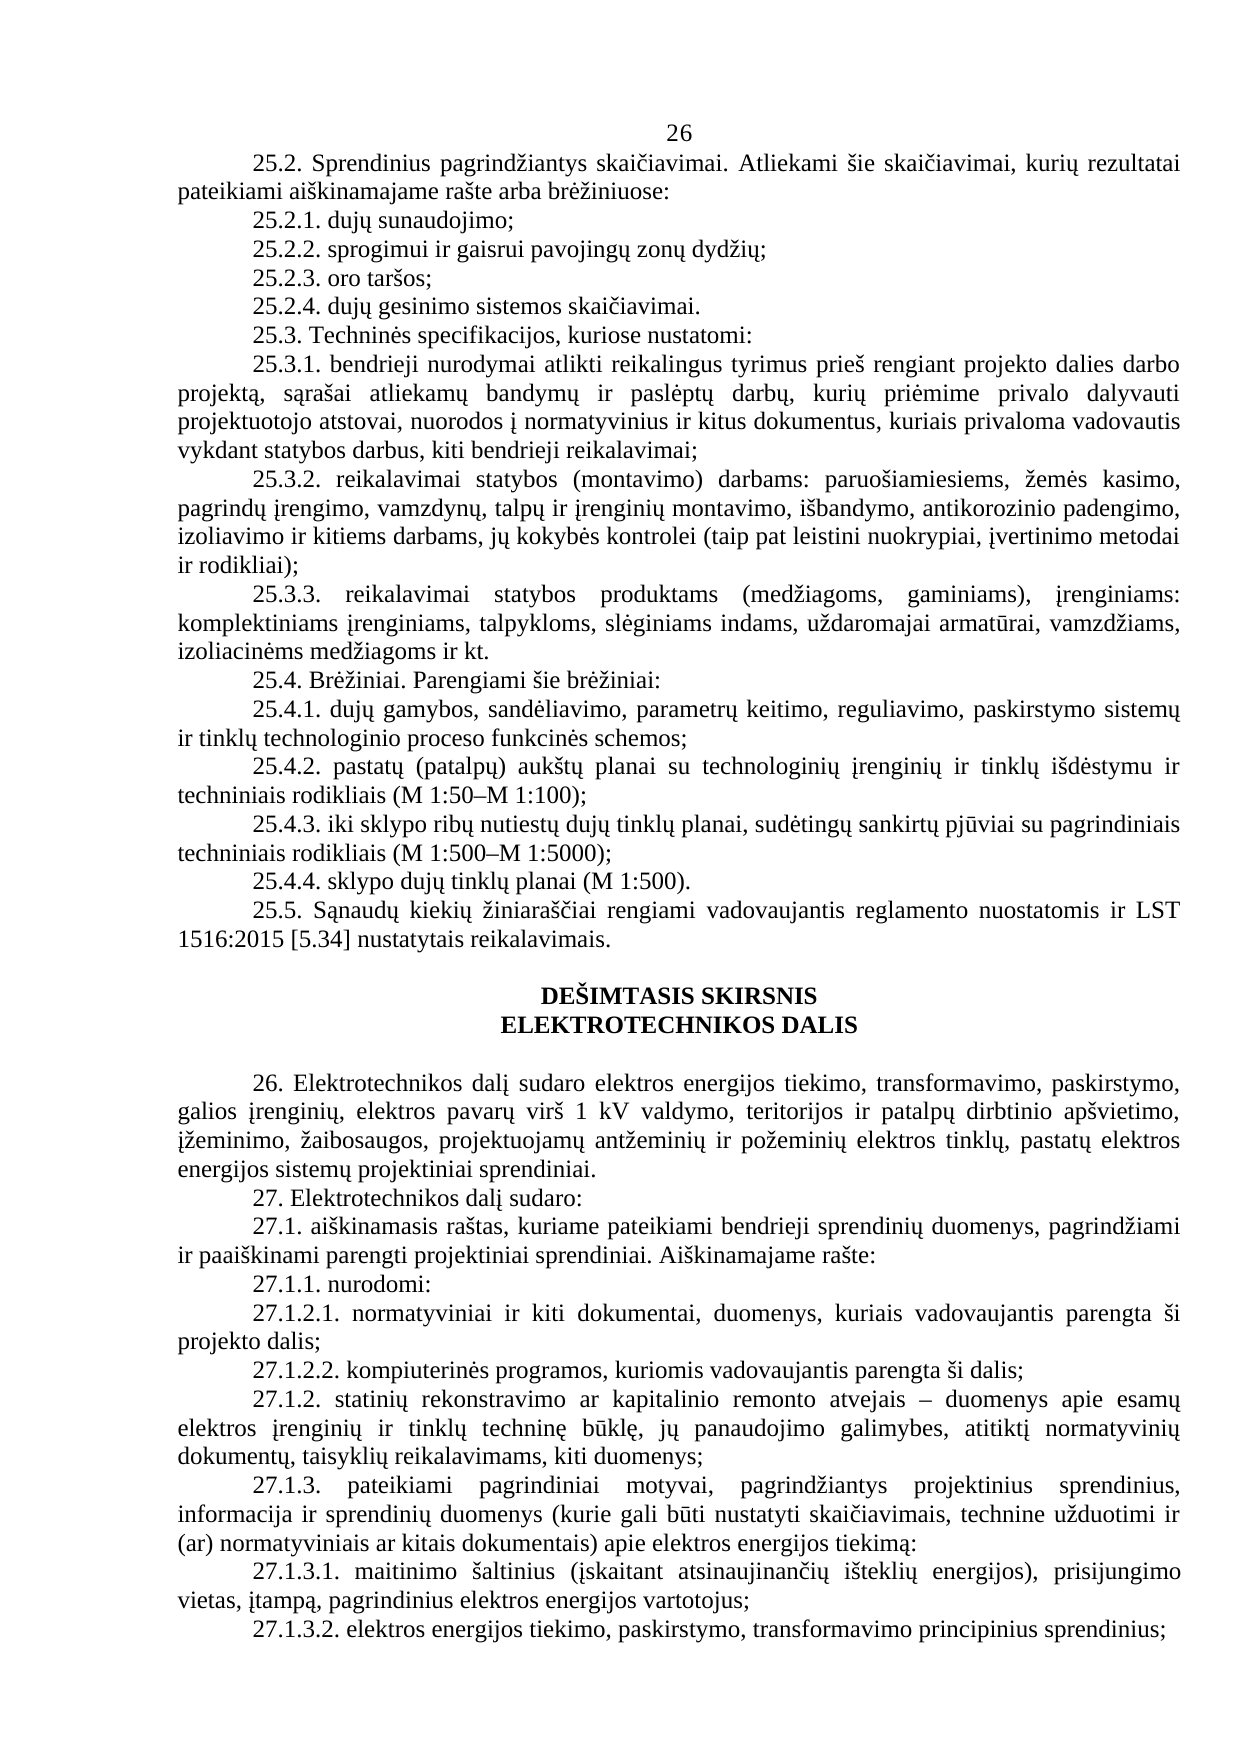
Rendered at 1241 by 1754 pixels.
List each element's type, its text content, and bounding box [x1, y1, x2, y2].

text 25.2.4. dujų gesinimo sistemos skaičiavimai. [177, 291, 1181, 320]
text ELEKTROTECHNIKOS DALIS [177, 1010, 1181, 1039]
text 25.2.3. oro taršos; [177, 263, 1181, 291]
text 25.3.3. reikalavimai statybos produktams (medžiagoms, gaminiams), įrenginiams: komplektiniams įrenginiams, talpykloms, slėginiams indams, uždaromajai armatūrai, vamzdžiams, izoliacinėms medžiagoms ir kt. [177, 579, 1181, 665]
text 27. Elektrotechnikos dalį sudaro: [177, 1183, 1181, 1211]
text 27.1.3. pateikiami pagrindiniai motyvai, pagrindžiantys projektinius sprendinius, informacija ir sprendinių duomenys (kurie gali būti nustatyti skaičiavimais, technine užduotimi ir (ar) normatyviniais ar kitais dokumentais) apie elektros energijos tiekimą: [177, 1470, 1181, 1556]
text 27.1.2.1. normatyviniai ir kiti dokumentai, duomenys, kuriais vadovaujantis parengta ši projekto dalis; [177, 1298, 1181, 1355]
text 25.2.1. dujų sunaudojimo; [177, 205, 1181, 234]
text 25.3.2. reikalavimai statybos (montavimo) darbams: paruošiamiesiems, žemės kasimo, pagrindų įrengimo, vamzdynų, talpų ir įrenginių montavimo, išbandymo, antikorozinio padengimo, izoliavimo ir kitiems darbams, jų kokybės kontrolei (taip pat leistini nuokrypiai, įvertinimo metodai ir rodikliai); [177, 464, 1181, 579]
text 27.1.3.1. maitinimo šaltinius (įskaitant atsinaujinančių išteklių energijos), prisijungimo vietas, įtampą, pagrindinius elektros energijos vartotojus; [177, 1556, 1181, 1614]
text 25.2. Sprendinius pagrindžiantys skaičiavimai. Atliekami šie skaičiavimai, kurių rezultatai pateikiami aiškinamajame rašte arba brėžiniuose: [177, 148, 1181, 205]
text 25.3.1. bendrieji nurodymai atlikti reikalingus tyrimus prieš rengiant projekto dalies darbo projektą, sąrašai atliekamų bandymų ir paslėptų darbų, kurių priėmime privalo dalyvauti projektuotojo atstovai, nuorodos į normatyvinius ir kitus dokumentus, kuriais privaloma vadovautis vykdant statybos darbus, kiti bendrieji reikalavimai; [177, 349, 1181, 464]
text 25.4. Brėžiniai. Parengiami šie brėžiniai: [177, 665, 1181, 694]
text 27.1.2. statinių rekonstravimo ar kapitalinio remonto atvejais – duomenys apie esamų elektros įrenginių ir tinklų techninę būklę, jų panaudojimo galimybes, atitiktį normatyvinių dokumentų, taisyklių reikalavimams, kiti duomenys; [177, 1384, 1181, 1470]
text 25.4.4. sklypo dujų tinklų planai (M 1:500). [177, 866, 1181, 895]
text 25.5. Sąnaudų kiekių žiniaraščiai rengiami vadovaujantis reglamento nuostatomis ir LST 1516:2015 [5.34] nustatytais reikalavimais. [177, 895, 1181, 953]
text 25.4.1. dujų gamybos, sandėliavimo, parametrų keitimo, reguliavimo, paskirstymo sistemų ir tinklų technologinio proceso funkcinės schemos; [177, 694, 1181, 751]
text 26. Elektrotechnikos dalį sudaro elektros energijos tiekimo, transformavimo, paskirstymo, galios įrenginių, elektros pavarų virš 1 kV valdymo, teritorijos ir patalpų dirbtinio apšvietimo, įžeminimo, žaibosaugos, projektuojamų antžeminių ir požeminių elektros tinklų, pastatų elektros energijos sistemų projektiniai sprendiniai. [177, 1068, 1181, 1183]
text 25.4.2. pastatų (patalpų) aukštų planai su technologinių įrenginių ir tinklų išdėstymu ir techniniais rodikliais (M 1:50–M 1:100); [177, 751, 1181, 809]
text 27.1.2.2. kompiuterinės programos, kuriomis vadovaujantis parengta ši dalis; [177, 1355, 1181, 1384]
text 25.4.3. iki sklypo ribų nutiestų dujų tinklų planai, sudėtingų sankirtų pjūviai su pagrindiniais techniniais rodikliais (M 1:500–M 1:5000); [177, 809, 1181, 866]
text 25.3. Techninės specifikacijos, kuriose nustatomi: [177, 320, 1181, 349]
text 27.1. aiškinamasis raštas, kuriame pateikiami bendrieji sprendinių duomenys, pagrindžiami ir paaiškinami parengti projektiniai sprendiniai. Aiškinamajame rašte: [177, 1211, 1181, 1269]
text 27.1.1. nurodomi: [177, 1269, 1181, 1298]
text DEŠIMTASIS SKIRSNIS [177, 981, 1181, 1010]
text 25.2.2. sprogimui ir gaisrui pavojingų zonų dydžių; [177, 234, 1181, 263]
text 27.1.3.2. elektros energijos tiekimo, paskirstymo, transformavimo principinius sprendinius; [177, 1614, 1181, 1643]
